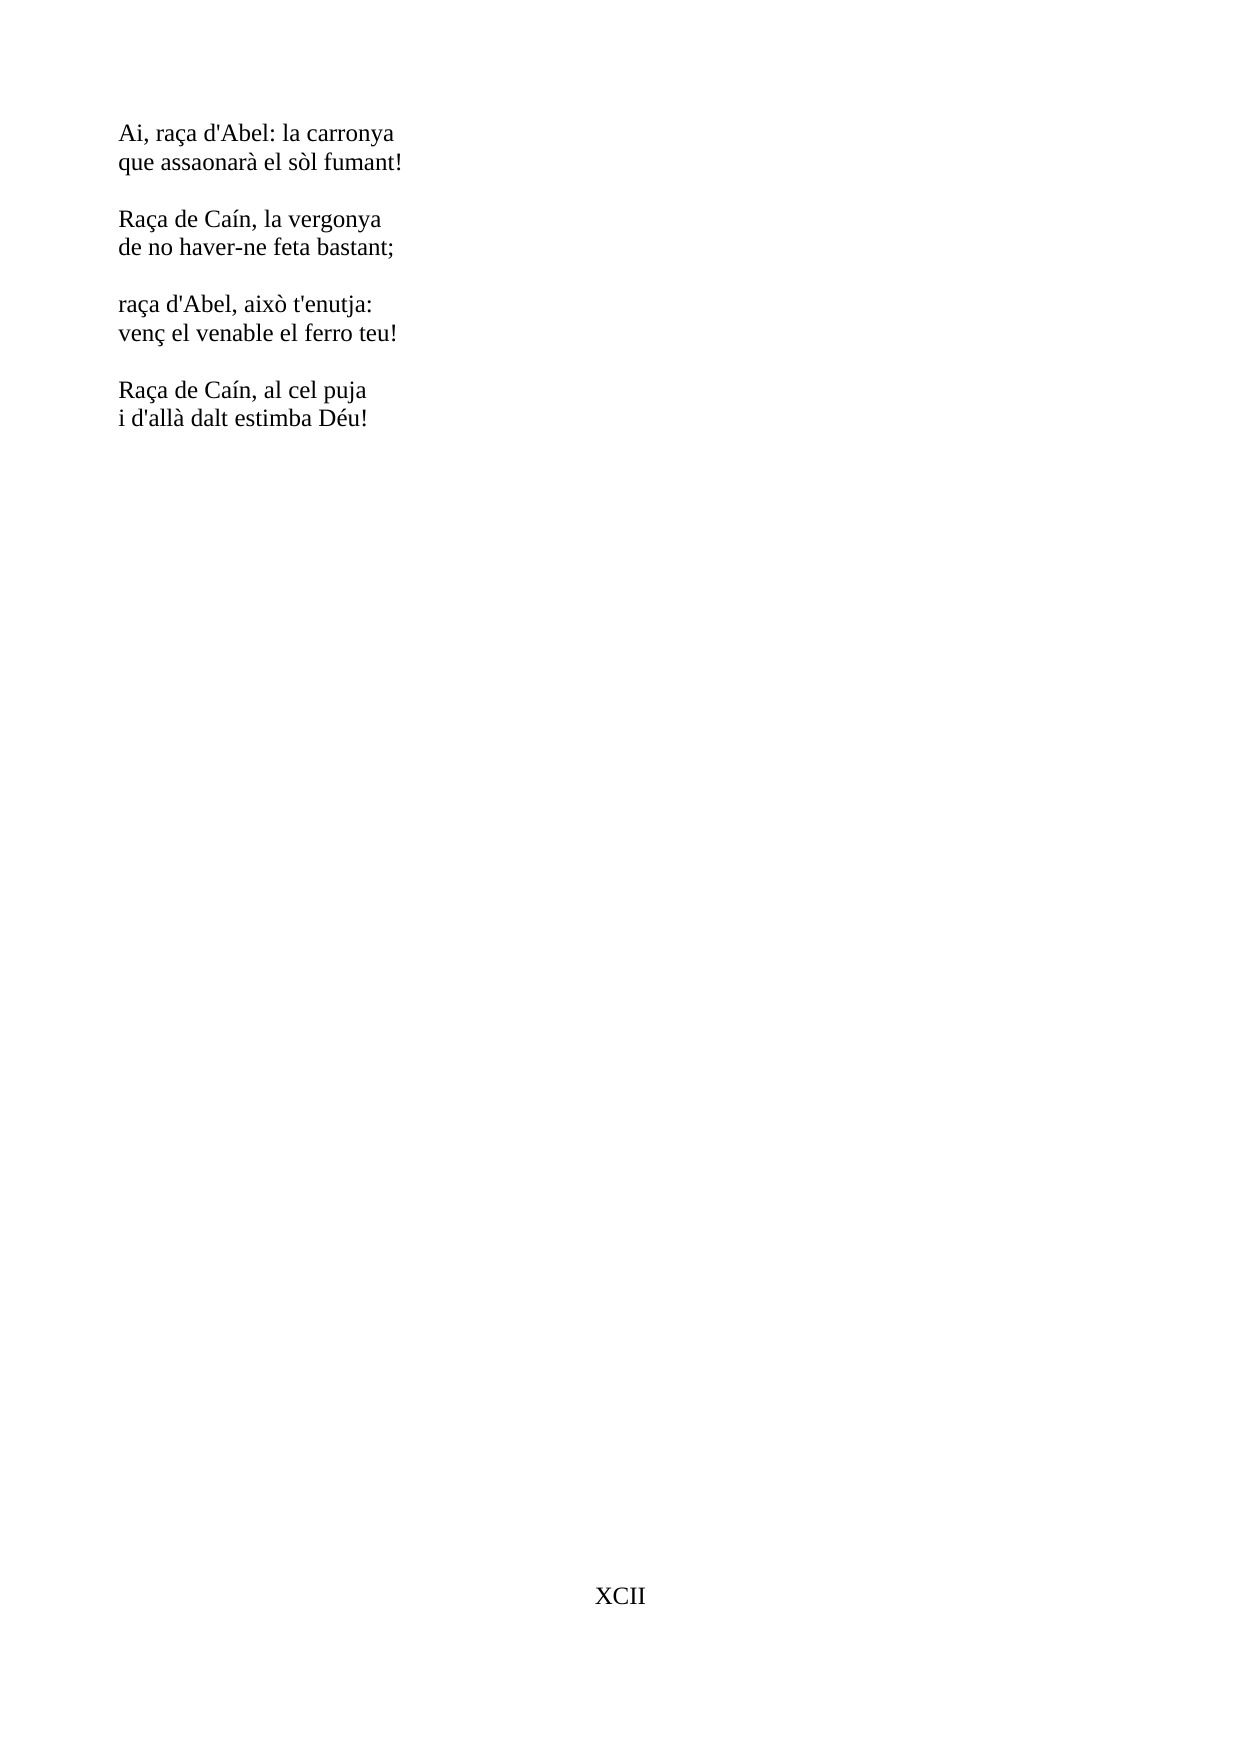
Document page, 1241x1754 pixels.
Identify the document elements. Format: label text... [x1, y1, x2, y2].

text raça d'Abel, això t'enutja: [118, 289, 1122, 318]
text de no haver-ne feta bastant; [118, 232, 1122, 261]
text Raça de Caín, la vergonya [118, 204, 1122, 232]
text que assaonarà el sòl fumant! [118, 147, 1122, 176]
text venç el venable el ferro teu! [118, 318, 1122, 347]
text i d'allà dalt estimba Déu! [118, 403, 1122, 432]
text XCII [118, 1581, 1122, 1610]
text Ai, raça d'Abel: la carronya [118, 118, 1122, 147]
text Raça de Caín, al cel puja [118, 375, 1122, 403]
